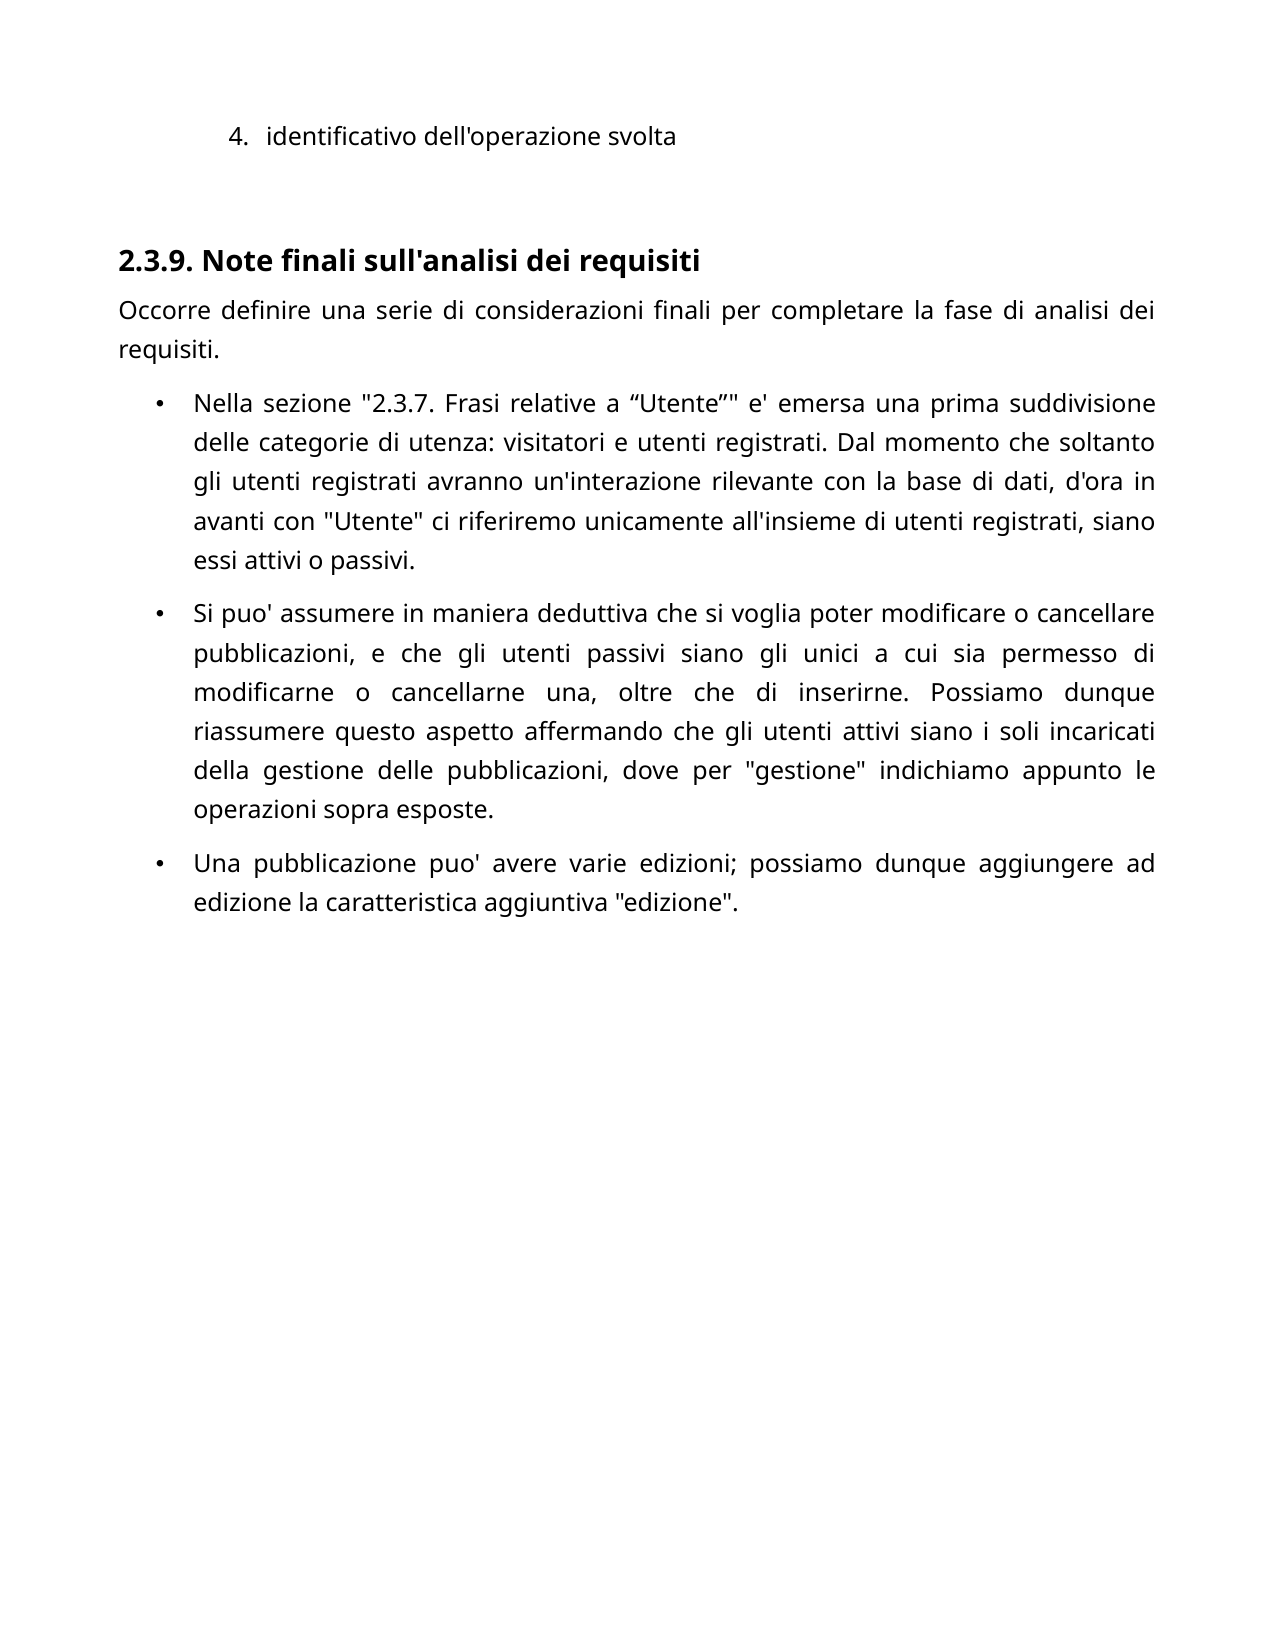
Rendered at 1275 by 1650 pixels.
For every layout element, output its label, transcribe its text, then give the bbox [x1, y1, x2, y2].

list Si puo' assumere in maniera deduttiva che si voglia poter modificare o cancellare pubblicazioni, e che gli utenti passivi siano gli unici a cui sia permesso di modificarne o cancellarne una, oltre che di inserirne. Possiamo dunque riassumere questo aspetto affermando che gli utenti attivi siano i soli incaricati della gestione delle pubblicazioni, dove per "gestione" indichiamo appunto le operazioni sopra esposte. [156, 596, 1157, 826]
list Una pubblicazione puo' avere varie edizioni; possiamo dunque aggiungere ad edizione la caratteristica aggiuntiva "edizione". [156, 846, 1157, 919]
list Nella sezione "2.3.7. Frasi relative a “Utente”" e' emersa una prima suddivisione delle categorie di utenza: visitatori e utenti registrati. Dal momento che soltanto gli utenti registrati avranno un'interazione rilevante con la base di dati, d'ora in avanti con "Utente" ci riferiremo unicamente all'insieme di utenti registrati, siano essi attivi o passivi. [156, 386, 1157, 576]
list identificativo dell'operazione svolta [228, 118, 1157, 152]
subtitle 2.3.9. Note finali sull'analisi dei requisiti [118, 240, 1157, 280]
text Occorre definire una serie di considerazioni finali per completare la fase di analisi dei requisiti. [118, 293, 1157, 366]
